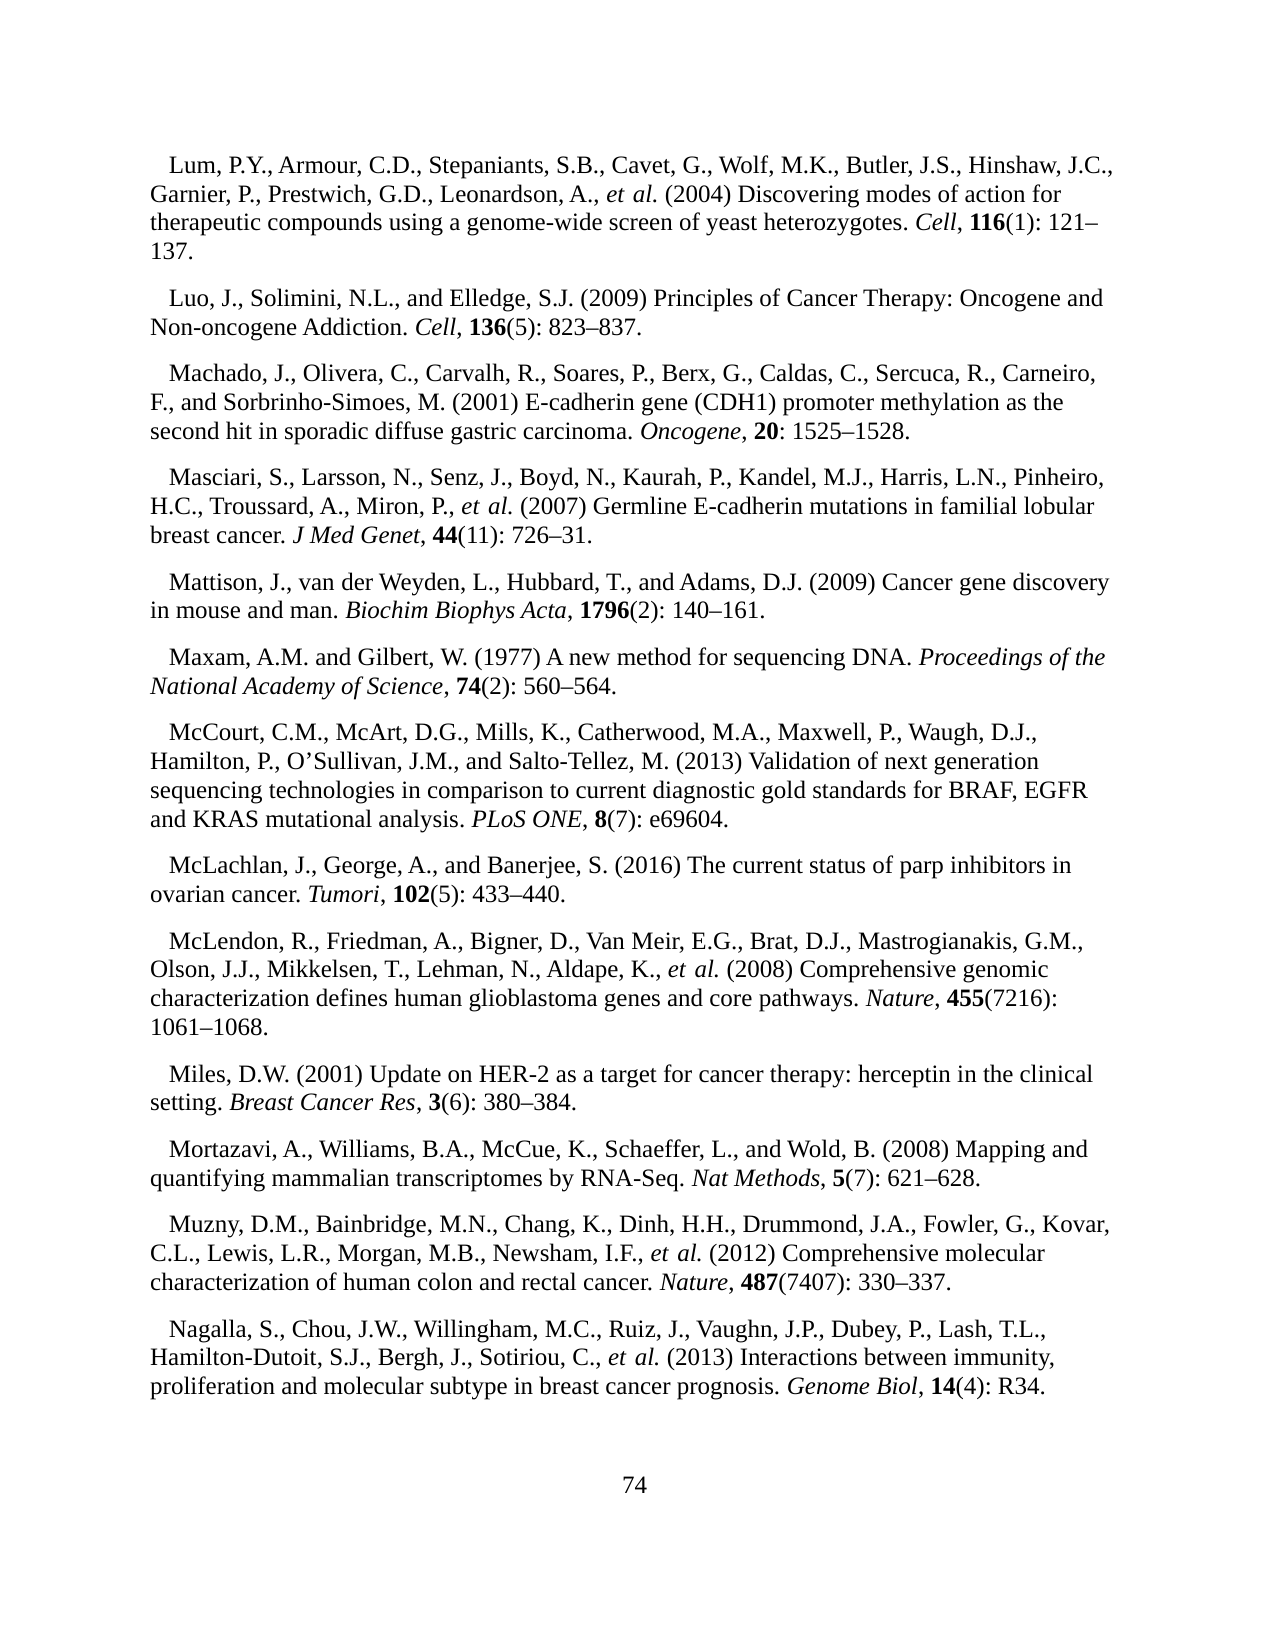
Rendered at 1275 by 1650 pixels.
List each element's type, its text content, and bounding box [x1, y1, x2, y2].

text Mortazavi, A., Williams, B.A., McCue, K., Schaeffer, L., and Wold, B. (2008) Mapping and quantifying mammalian transcriptomes by RNA-Seq. Nat Methods, 5(7): 621–628. [150, 1134, 1125, 1192]
text Muzny, D.M., Bainbridge, M.N., Chang, K., Dinh, H.H., Drummond, J.A., Fowler, G., Kovar, C.L., Lewis, L.R., Morgan, M.B., Newsham, I.F., et al. (2012) Comprehensive molecular characterization of human colon and rectal cancer. Nature, 487(7407): 330–337. [150, 1209, 1125, 1296]
text Machado, J., Olivera, C., Carvalh, R., Soares, P., Berx, G., Caldas, C., Sercuca, R., Carneiro, F., and Sorbrinho-Simoes, M. (2001) E-cadherin gene (CDH1) promoter methylation as the second hit in sporadic diffuse gastric carcinoma. Oncogene, 20: 1525–1528. [150, 358, 1125, 444]
text McLachlan, J., George, A., and Banerjee, S. (2016) The current status of parp inhibitors in ovarian cancer. Tumori, 102(5): 433–440. [150, 850, 1125, 908]
text Lum, P.Y., Armour, C.D., Stepaniants, S.B., Cavet, G., Wolf, M.K., Butler, J.S., Hinshaw, J.C., Garnier, P., Prestwich, G.D., Leonardson, A., et al. (2004) Discovering modes of action for therapeutic compounds using a genome-wide screen of yeast heterozygotes. Cell, 116(1): 121–137. [150, 150, 1125, 265]
text Miles, D.W. (2001) Update on HER-2 as a target for cancer therapy: herceptin in the clinical setting. Breast Cancer Res, 3(6): 380–384. [150, 1059, 1125, 1116]
text Nagalla, S., Chou, J.W., Willingham, M.C., Ruiz, J., Vaughn, J.P., Dubey, P., Lash, T.L., Hamilton-Dutoit, S.J., Bergh, J., Sotiriou, C., et al. (2013) Interactions between immunity, proliferation and molecular subtype in breast cancer prognosis. Genome Biol, 14(4): R34. [150, 1314, 1125, 1400]
text McLendon, R., Friedman, A., Bigner, D., Van Meir, E.G., Brat, D.J., Mastrogianakis, G.M., Olson, J.J., Mikkelsen, T., Lehman, N., Aldape, K., et al. (2008) Comprehensive genomic characterization defines human glioblastoma genes and core pathways. Nature, 455(7216): 1061–1068. [150, 926, 1125, 1041]
text McCourt, C.M., McArt, D.G., Mills, K., Catherwood, M.A., Maxwell, P., Waugh, D.J., Hamilton, P., O’Sullivan, J.M., and Salto-Tellez, M. (2013) Validation of next generation sequencing technologies in comparison to current diagnostic gold standards for BRAF, EGFR and KRAS mutational analysis. PLoS ONE, 8(7): e69604. [150, 717, 1125, 832]
text Mattison, J., van der Weyden, L., Hubbard, T., and Adams, D.J. (2009) Cancer gene discovery in mouse and man. Biochim Biophys Acta, 1796(2): 140–161. [150, 567, 1125, 624]
text Luo, J., Solimini, N.L., and Elledge, S.J. (2009) Principles of Cancer Therapy: Oncogene and Non-oncogene Addiction. Cell, 136(5): 823–837. [150, 283, 1125, 340]
text Maxam, A.M. and Gilbert, W. (1977) A new method for sequencing DNA. Proceedings of the National Academy of Science, 74(2): 560–564. [150, 642, 1125, 699]
text Masciari, S., Larsson, N., Senz, J., Boyd, N., Kaurah, P., Kandel, M.J., Harris, L.N., Pinheiro, H.C., Troussard, A., Miron, P., et al. (2007) Germline E-cadherin mutations in familial lobular breast cancer. J Med Genet, 44(11): 726–31. [150, 462, 1125, 549]
